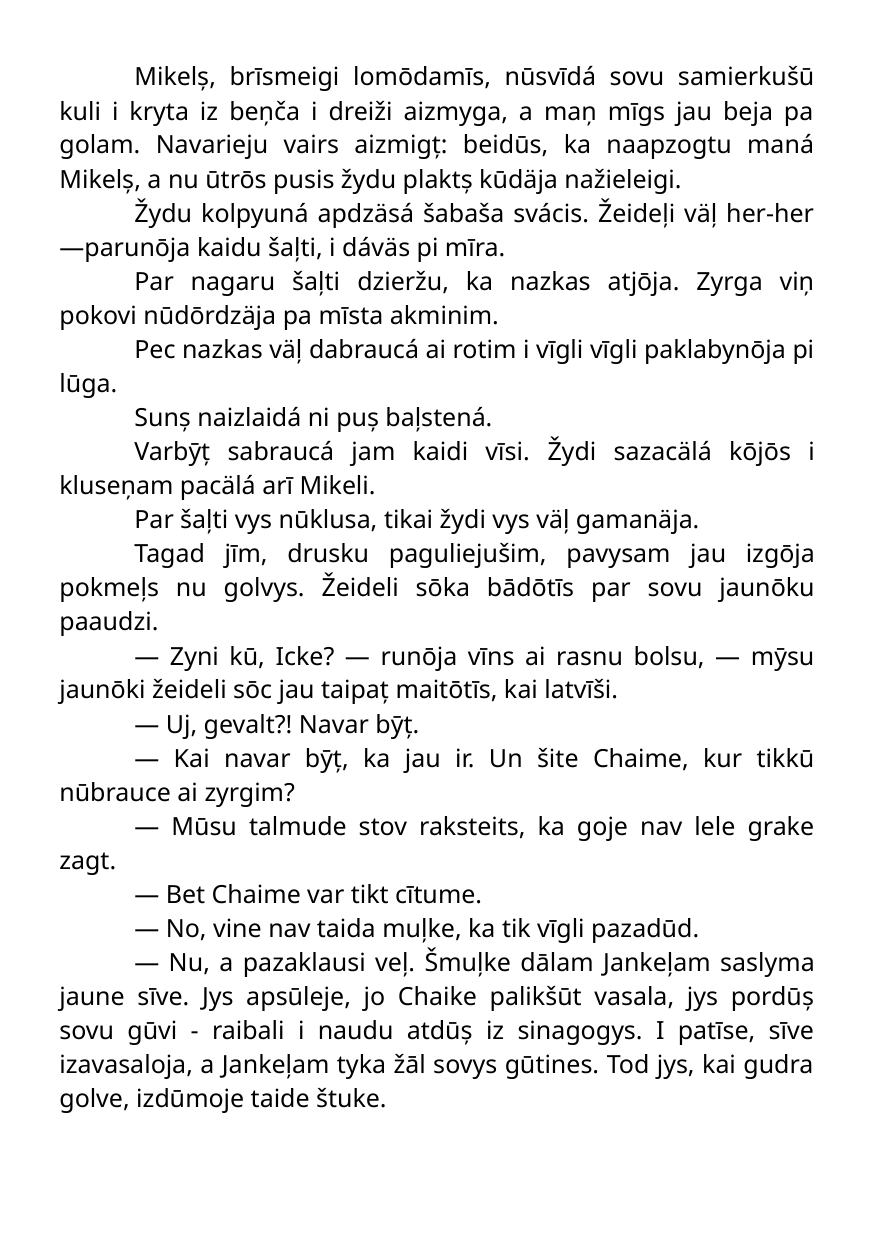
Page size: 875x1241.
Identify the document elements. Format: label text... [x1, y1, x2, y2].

text — Mūsu talmude stov raksteits, ka goje nav lele grake zagt. [59, 808, 815, 877]
text Tagad jīm, drusku paguliejušim, pavysam jau izgōja pokmeļs nu golvys. Žeideli sōka bādōtīs par sovu jaunōku paaudzi. [59, 536, 815, 638]
text — Zyni kū, Icke? — runōja vīns ai rasnu bolsu, — mȳsu jaunōki žeideli sōc jau taipaț maitōtīs, kai latvīši. [59, 638, 815, 706]
text — Bet Chaime var tikt cītume. [59, 877, 815, 911]
text Varbȳț sabraucá jam kaidi vīsi. Žydi sazacälá kōjōs i kluseņam pacälá arī Mikeli. [59, 434, 815, 502]
text Pec nazkas väļ dabraucá ai rotim i vīgli vīgli paklabynōja pi lūga. [59, 332, 815, 400]
text Mikelș, brīsmeigi lomōdamīs, nūsvīdá sovu samierkušū kuli i kryta iz beņča i dreiži aizmyga, a maņ mīgs jau beja pa golam. Navarieju vairs aizmigț: beidūs, ka naapzogtu maná Mikelș, a nu ūtrōs pusis žydu plaktș kūdäja nažieleigi. [59, 59, 815, 195]
text Par šaļti vys nūklusa, tikai žydi vys väļ gamanäja. [59, 502, 815, 536]
text — Uj, gevalt?! Navar bȳț. [59, 706, 815, 740]
text Par nagaru šaļti dzieržu, ka nazkas atjōja. Zyrga viņ pokovi nūdōrdzäja pa mīsta akminim. [59, 263, 815, 332]
text — No, vine nav taida muļke, ka tik vīgli pazadūd. [59, 911, 815, 945]
text — Nu, a pazaklausi veļ. Šmuļke dālam Jankeļam saslyma jaune sīve. Jys apsūleje, jo Chaike palikšūt vasala, jys pordūș sovu gūvi - raibali i naudu atdūș iz sinagogys. I patīse, sīve izavasaloja, a Jankeļam tyka žāl sovys gūtines. Tod jys, kai gudra golve, izdūmoje taide štuke. [59, 945, 815, 1115]
text — Kai navar bȳț, ka jau ir. Un šite Chaime, kur tikkū nūbrauce ai zyrgim? [59, 740, 815, 808]
text Sunș naizlaidá ni puș baļstená. [59, 400, 815, 434]
text Žydu kolpyuná apdzäsá šabaša svácis. Žeideļi väļ her-her—parunōja kaidu šaļti, i dáväs pi mīra. [59, 195, 815, 263]
